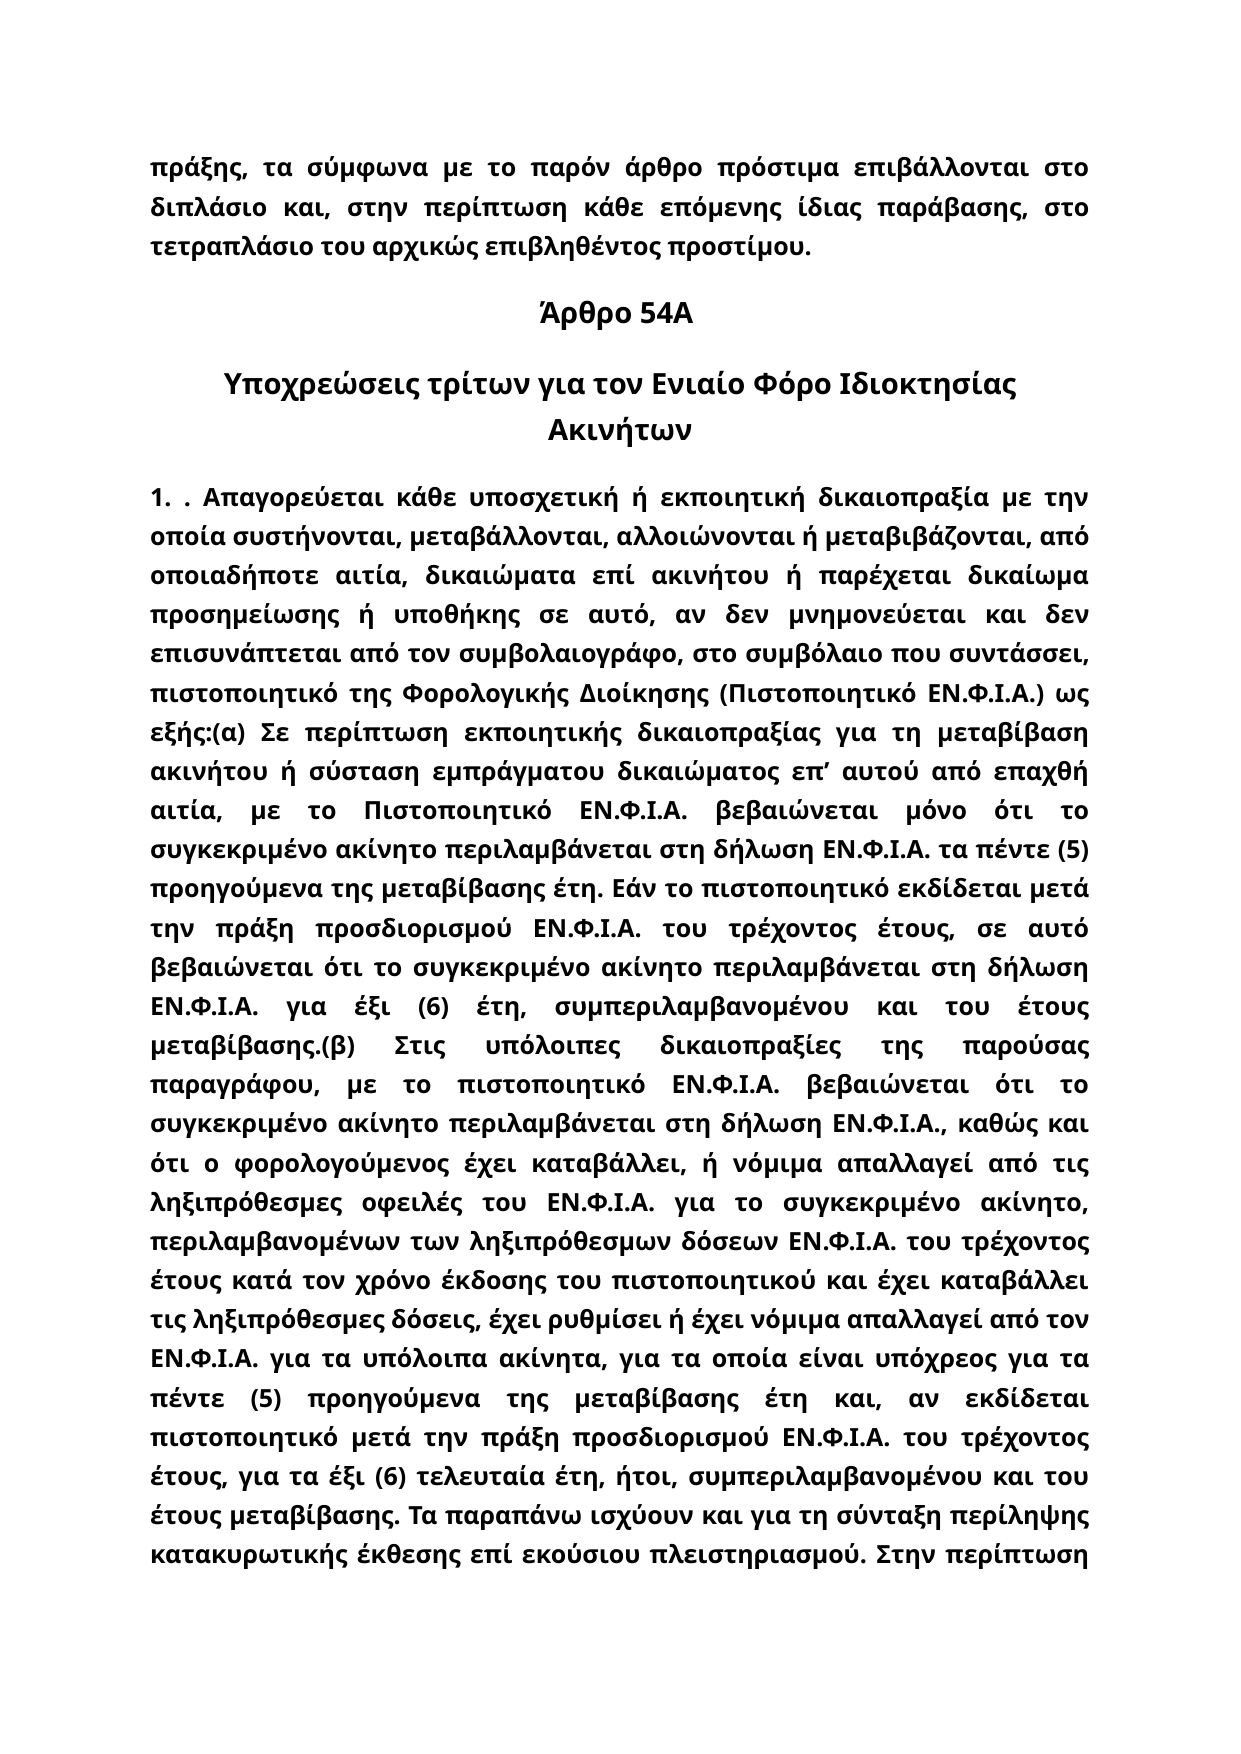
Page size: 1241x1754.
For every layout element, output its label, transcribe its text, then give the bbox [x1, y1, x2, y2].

text 1. . Απαγορεύεται κάθε υποσχετική ή εκποιητική δικαιοπραξία με την οποία συστήνονται, μεταβάλλονται, αλλοιώνονται ή μεταβιβάζονται, από οποιαδήποτε αιτία, δικαιώματα επί ακινήτου ή παρέχεται δικαίωμα προσημείωσης ή υποθήκης σε αυτό, αν δεν μνημονεύεται και δεν επισυνάπτεται από τον συμβολαιογράφο, στο συμβόλαιο που συντάσσει, πιστοποιητικό της Φορολογικής Διοίκησης (Πιστοποιητικό ΕΝ.Φ.Ι.Α.) ως εξής:(α) Σε περίπτωση εκποιητικής δικαιοπραξίας για τη μεταβίβαση ακινήτου ή σύσταση εμπράγματου δικαιώματος επ’ αυτού από επαχθή αιτία, με το Πιστοποιητικό ΕΝ.Φ.Ι.Α. βεβαιώνεται μόνο ότι το συγκεκριμένο ακίνητο περιλαμβάνεται στη δήλωση ΕΝ.Φ.Ι.Α. τα πέντε (5) προηγούμενα της μεταβίβασης έτη. Εάν το πιστοποιητικό εκδίδεται μετά την πράξη προσδιορισμού ΕΝ.Φ.Ι.Α. του τρέχοντος έτους, σε αυτό βεβαιώνεται ότι το συγκεκριμένο ακίνητο περιλαμβάνεται στη δήλωση ΕΝ.Φ.Ι.Α. για έξι (6) έτη, συμπεριλαμβανομένου και του έτους μεταβίβασης.(β) Στις υπόλοιπες δικαιοπραξίες της παρούσας παραγράφου, με το πιστοποιητικό ΕΝ.Φ.Ι.Α. βεβαιώνεται ότι το συγκεκριμένο ακίνητο περιλαμβάνεται στη δήλωση ΕΝ.Φ.Ι.Α., καθώς και ότι ο φορολογούμενος έχει καταβάλλει, ή νόμιμα απαλλαγεί από τις ληξιπρόθεσμες οφειλές του ΕΝ.Φ.Ι.Α. για το συγκεκριμένο ακίνητο, περιλαμβανομένων των ληξιπρόθεσμων δόσεων ΕΝ.Φ.Ι.Α. του τρέχοντος έτους κατά τον χρόνο έκδοσης του πιστοποιητικού και έχει καταβάλλει τις ληξιπρόθεσμες δόσεις, έχει ρυθμίσει ή έχει νόμιμα απαλλαγεί από τον ΕΝ.Φ.Ι.Α. για τα υπόλοιπα ακίνητα, για τα οποία είναι υπόχρεος για τα πέντε (5) προηγούμενα της μεταβίβασης έτη και, αν εκδίδεται πιστοποιητικό μετά την πράξη προσδιορισμού ΕΝ.Φ.Ι.Α. του τρέχοντος έτους, για τα έξι (6) τελευταία έτη, ήτοι, συμπεριλαμβανομένου και του έτους μεταβίβασης. Τα παραπάνω ισχύουν και για τη σύνταξη περίληψης κατακυρωτικής έκθεσης επί εκούσιου πλειστηριασμού. Στην περίπτωση [150, 479, 1090, 1571]
subtitle Άρθρο 54Α [150, 292, 1090, 332]
text πράξης, τα σύμφωνα με το παρόν άρθρο πρόστιμα επιβάλλονται στο διπλάσιο και, στην περίπτωση κάθε επόμενης ίδιας παράβασης, στο τετραπλάσιο του αρχικώς επιβληθέντος προστίμου. [150, 150, 1090, 262]
subtitle Υποχρεώσεις τρίτων για τον Ενιαίο Φόρο Ιδιοκτησίας Ακινήτων [150, 363, 1090, 448]
